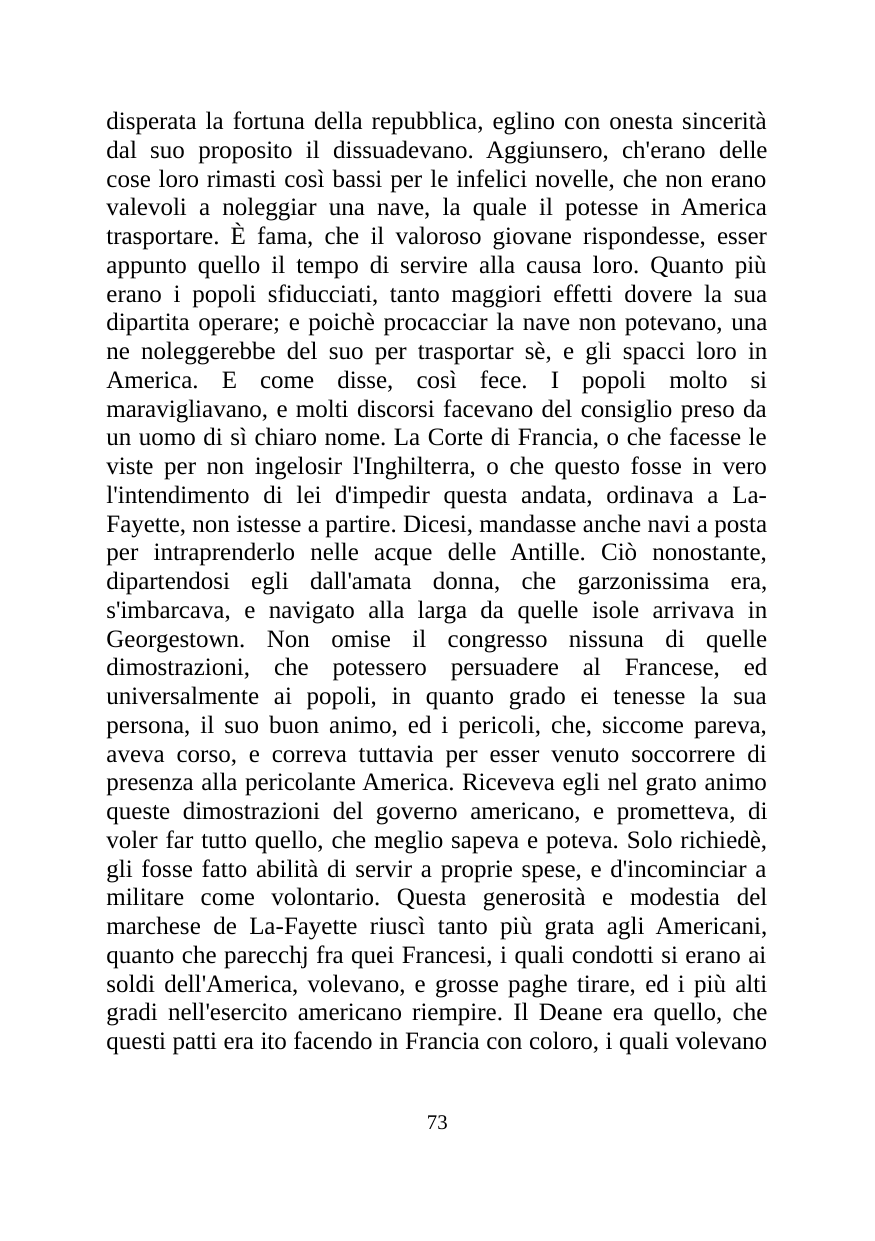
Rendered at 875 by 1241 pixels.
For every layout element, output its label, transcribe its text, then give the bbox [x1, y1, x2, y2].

text disperata la fortuna della repubblica, eglino con onesta sincerità dal suo proposito il dissuadevano. Aggiunsero, ch'erano delle cose loro rimasti così bassi per le infelici novelle, che non erano valevoli a noleggiar una nave, la quale il potesse in America trasportare. È fama, che il valoroso giovane rispondesse, esser appunto quello il tempo di servire alla causa loro. Quanto più erano i popoli sfiducciati, tanto maggiori effetti dovere la sua dipartita operare; e poichè procacciar la nave non potevano, una ne noleggerebbe del suo per trasportar sè, e gli spacci loro in America. E come disse, così fece. I popoli molto si maravigliavano, e molti discorsi facevano del consiglio preso da un uomo di sì chiaro nome. La Corte di Francia, o che facesse le viste per non ingelosir l'Inghilterra, o che questo fosse in vero l'intendimento di lei d'impedir questa andata, ordinava a La-Fayette, non istesse a partire. Dicesi, mandasse anche navi a posta per intraprenderlo nelle acque delle Antille. Ciò nonostante, dipartendosi egli dall'amata donna, che garzonissima era, s'imbarcava, e navigato alla larga da quelle isole arrivava in Georgestown. Non omise il congresso nissuna di quelle dimostrazioni, che potessero persuadere al Francese, ed universalmente ai popoli, in quanto grado ei tenesse la sua persona, il suo buon animo, ed i pericoli, che, siccome pareva, aveva corso, e correva tuttavia per esser venuto soccorrere di presenza alla pericolante America. Riceveva egli nel grato animo queste dimostrazioni del governo americano, e prometteva, di voler far tutto quello, che meglio sapeva e poteva. Solo richiedè, gli fosse fatto abilità di servir a proprie spese, e d'incominciar a militare come volontario. Questa generosità e modestia del marchese de La-Fayette riuscì tanto più grata agli Americani, quanto che parecchj fra quei Francesi, i quali condotti si erano ai soldi dell'America, volevano, e grosse paghe tirare, ed i più alti gradi nell'esercito americano riempire. Il Deane era quello, che questi patti era ito facendo in Francia con coloro, i quali volevano [106, 106, 768, 1055]
